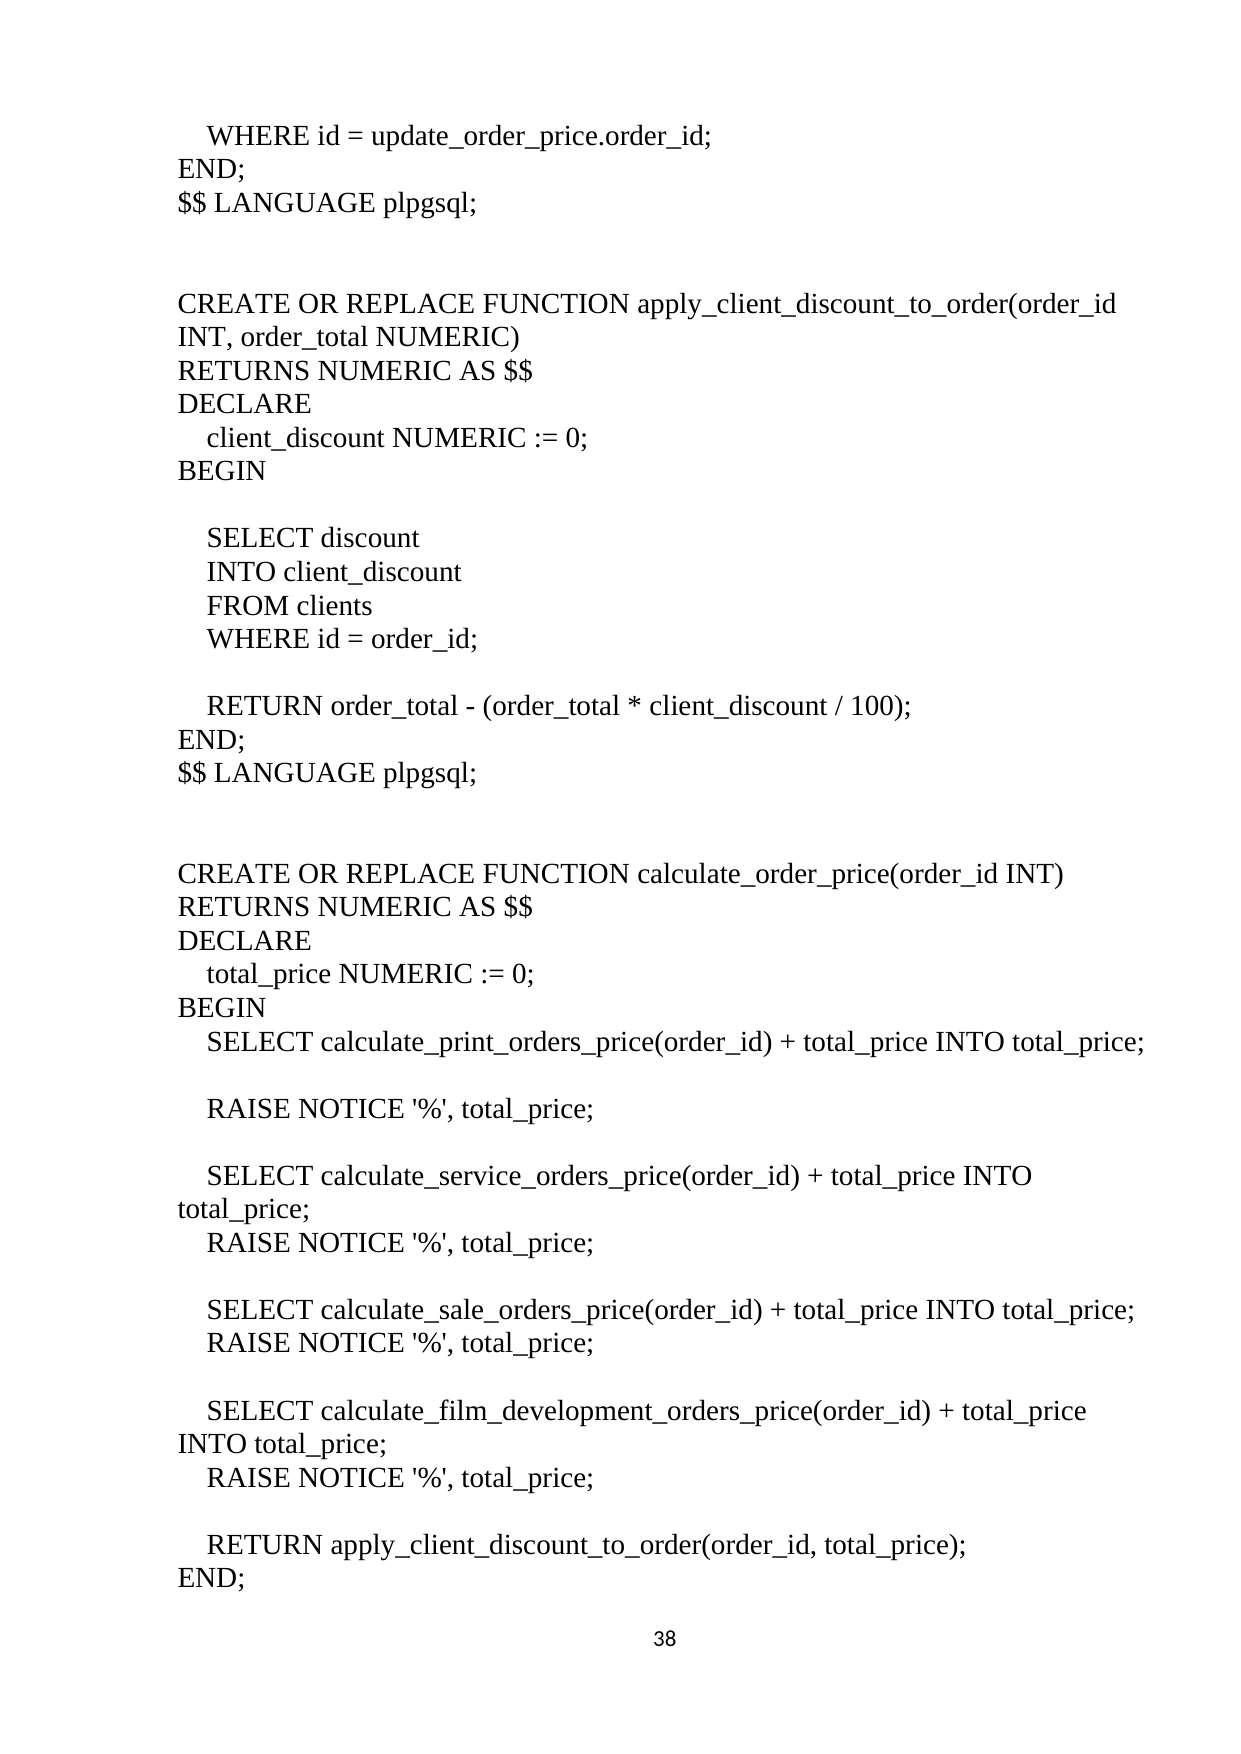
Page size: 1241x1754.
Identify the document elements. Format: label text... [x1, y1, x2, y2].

text SELECT calculate_service_orders_price(order_id) + total_price INTO total_price; [177, 1158, 1152, 1225]
text $$ LANGUAGE plpgsql; [177, 755, 1152, 789]
text SELECT calculate_print_orders_price(order_id) + total_price INTO total_price; [177, 1024, 1152, 1057]
text END; [177, 722, 1152, 755]
text RAISE NOTICE '%', total_price; [177, 1225, 1152, 1258]
text RETURN apply_client_discount_to_order(order_id, total_price); [177, 1527, 1152, 1560]
text SELECT calculate_sale_orders_price(order_id) + total_price INTO total_price; [177, 1292, 1152, 1326]
text RAISE NOTICE '%', total_price; [177, 1326, 1152, 1359]
text $$ LANGUAGE plpgsql; [177, 185, 1152, 219]
text RETURNS NUMERIC AS $$ [177, 353, 1152, 386]
text CREATE OR REPLACE FUNCTION calculate_order_price(order_id INT) [177, 856, 1152, 889]
text RAISE NOTICE '%', total_price; [177, 1460, 1152, 1493]
text CREATE OR REPLACE FUNCTION apply_client_discount_to_order(order_id INT, order_total NUMERIC) [177, 286, 1152, 353]
text SELECT discount [177, 521, 1152, 554]
text SELECT calculate_film_development_orders_price(order_id) + total_price INTO total_price; [177, 1393, 1152, 1460]
text FROM clients [177, 588, 1152, 621]
text DECLARE [177, 923, 1152, 957]
text BEGIN [177, 990, 1152, 1024]
text INTO client_discount [177, 554, 1152, 588]
text RETURN order_total - (order_total * client_discount / 100); [177, 688, 1152, 722]
text END; [177, 152, 1152, 185]
text RETURNS NUMERIC AS $$ [177, 889, 1152, 923]
text BEGIN [177, 453, 1152, 487]
text END; [177, 1560, 1152, 1594]
text WHERE id = update_order_price.order_id; [177, 118, 1152, 152]
text RAISE NOTICE '%', total_price; [177, 1091, 1152, 1124]
text DECLARE [177, 386, 1152, 420]
text total_price NUMERIC := 0; [177, 957, 1152, 990]
text WHERE id = order_id; [177, 621, 1152, 655]
text client_discount NUMERIC := 0; [177, 420, 1152, 453]
